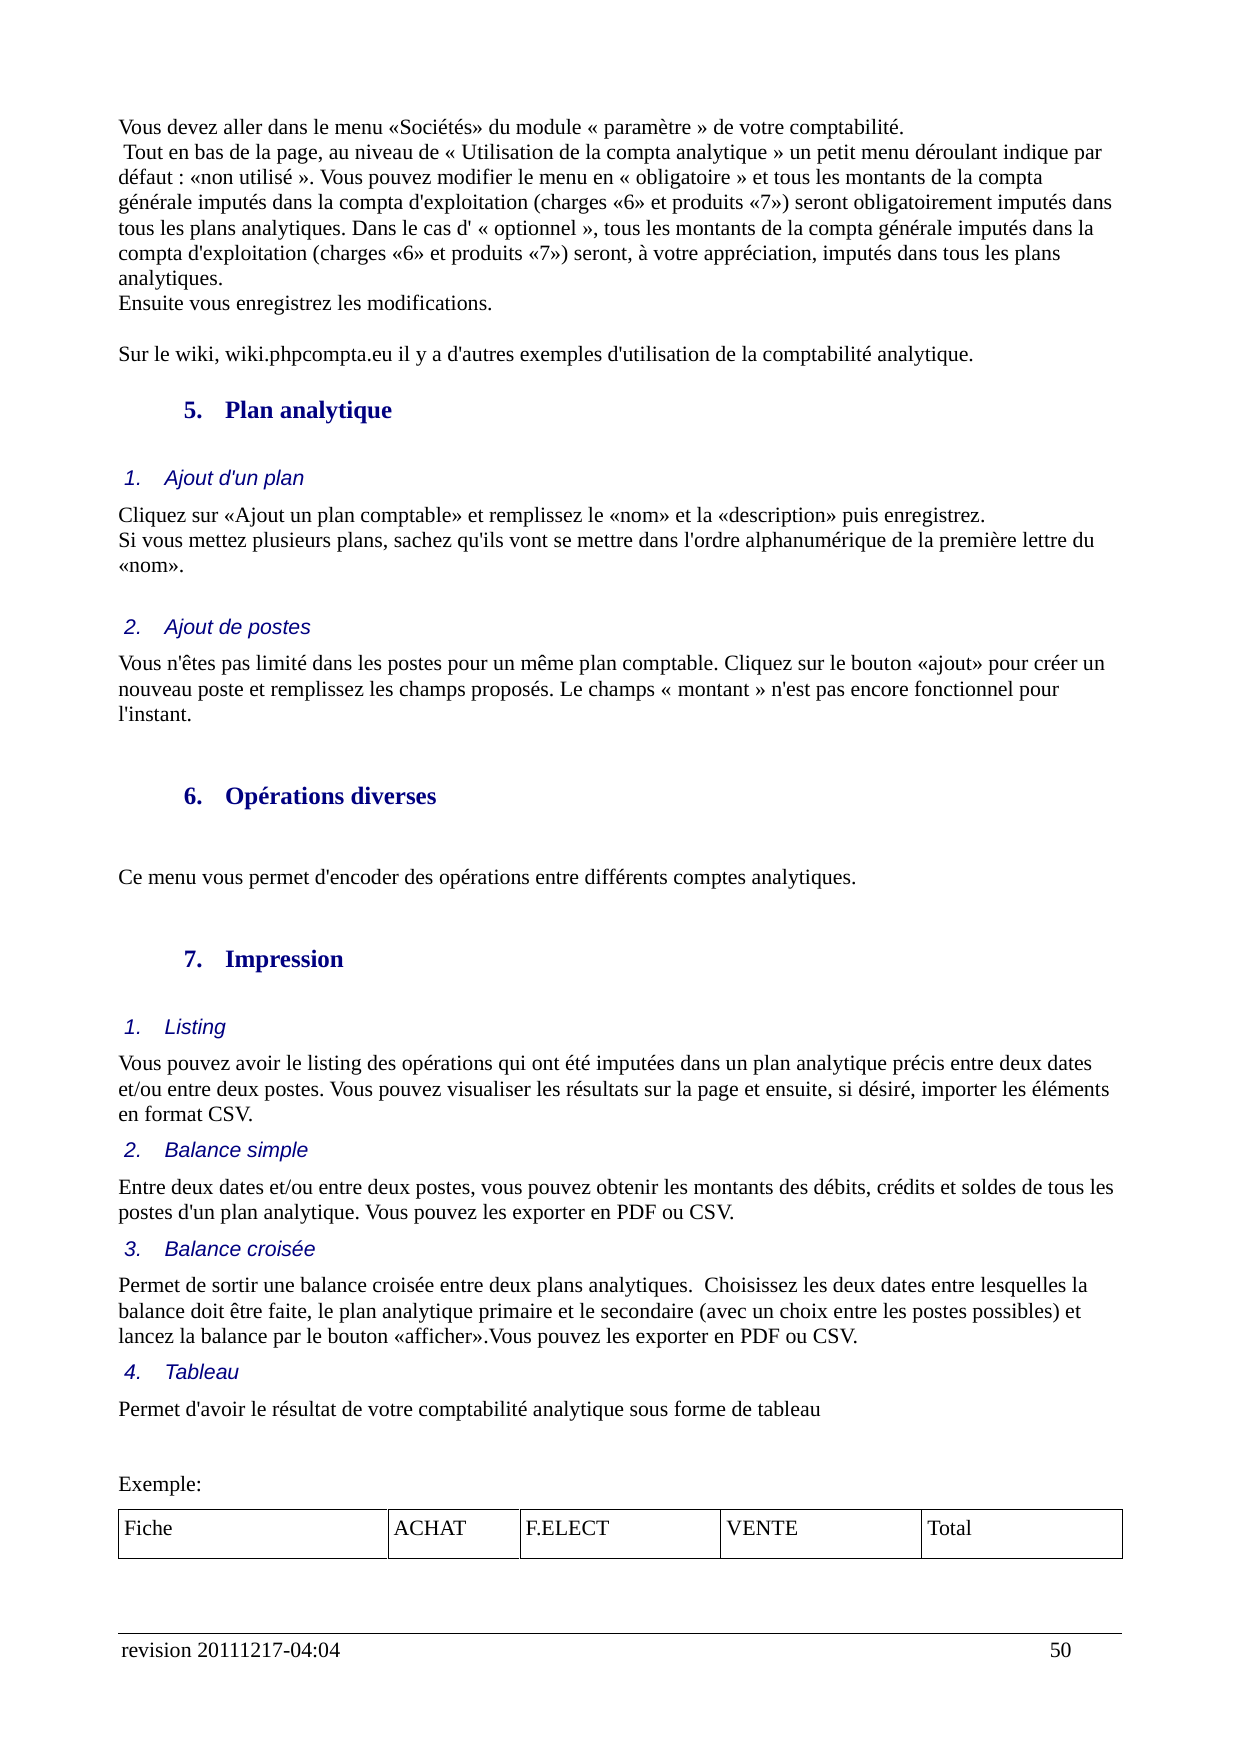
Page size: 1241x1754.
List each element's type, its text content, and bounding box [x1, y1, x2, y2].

text Vous n'êtes pas limité dans les postes pour un même plan comptable. Cliquez sur le bouton «ajout» pour créer un nouveau poste et remplissez les champs proposés. Le champs « montant » n'est pas encore fonctionnel pour l'instant. [118, 650, 1122, 726]
text Vous pouvez avoir le listing des opérations qui ont été imputées dans un plan analytique précis entre deux dates et/ou entre deux postes. Vous pouvez visualiser les résultats sur la page et ensuite, si désiré, importer les éléments en format CSV. [118, 1050, 1122, 1126]
table_header VENTE [721, 1510, 921, 1558]
text Ce menu vous permet d'encoder des opérations entre différents comptes analytiques. [118, 864, 1122, 889]
text Exemple: [118, 1471, 1122, 1497]
text Cliquez sur «Ajout un plan comptable» et remplissez le «nom» et la «description» puis enregistrez. [118, 502, 1122, 527]
subtitle Balance simple [118, 1138, 1122, 1162]
subtitle Balance croisée [118, 1236, 1122, 1261]
subtitle Tableau [118, 1360, 1122, 1384]
text Permet d'avoir le résultat de votre comptabilité analytique sous forme de tableau [118, 1396, 1122, 1421]
table_header Fiche [119, 1510, 387, 1558]
text Vous devez aller dans le menu «Sociétés» du module « paramètre » de votre comptabilité. [118, 114, 1122, 139]
table_header Total [922, 1510, 1122, 1558]
text Entre deux dates et/ou entre deux postes, vous pouvez obtenir les montants des débits, crédits et soldes de tous les postes d'un plan analytique. Vous pouvez les exporter en PDF ou CSV. [118, 1174, 1122, 1224]
text Ensuite vous enregistrez les modifications. [118, 290, 1122, 315]
subtitle Ajout d'un plan [118, 465, 1122, 490]
subtitle Listing [118, 1014, 1122, 1038]
text Tout en bas de la page, au niveau de « Utilisation de la compta analytique » un petit menu déroulant indique par défaut : «non utilisé ». Vous pouvez modifier le menu en « obligatoire » et tous les montants de la compta générale imputés dans la compta d'exploitation (charges «6» et produits «7») seront obligatoirement imputés dans tous les plans analytiques. Dans le cas d' « optionnel », tous les montants de la compta générale imputés dans la compta d'exploitation (charges «6» et produits «7») seront, à votre appréciation, imputés dans tous les plans analytiques. [118, 139, 1122, 290]
text Permet de sortir une balance croisée entre deux plans analytiques. Choisissez les deux dates entre lesquelles la balance doit être faite, le plan analytique primaire et le secondaire (avec un choix entre les postes possibles) et lancez la balance par le bouton «afficher».Vous pouvez les exporter en PDF ou CSV. [118, 1272, 1122, 1348]
subtitle Ajout de postes [118, 614, 1122, 639]
table_header ACHAT [389, 1510, 519, 1558]
text Sur le wiki, wiki.phpcompta.eu il y a d'autres exemples d'utilisation de la comptabilité analytique. [118, 341, 1122, 366]
subtitle Plan analytique [177, 395, 1122, 424]
table_header F.ELECT [521, 1510, 720, 1558]
subtitle Opérations diverses [177, 781, 1122, 809]
text Si vous mettez plusieurs plans, sachez qu'ils vont se mettre dans l'ordre alphanumérique de la première lettre du «nom». [118, 527, 1122, 577]
subtitle Impression [177, 944, 1122, 973]
